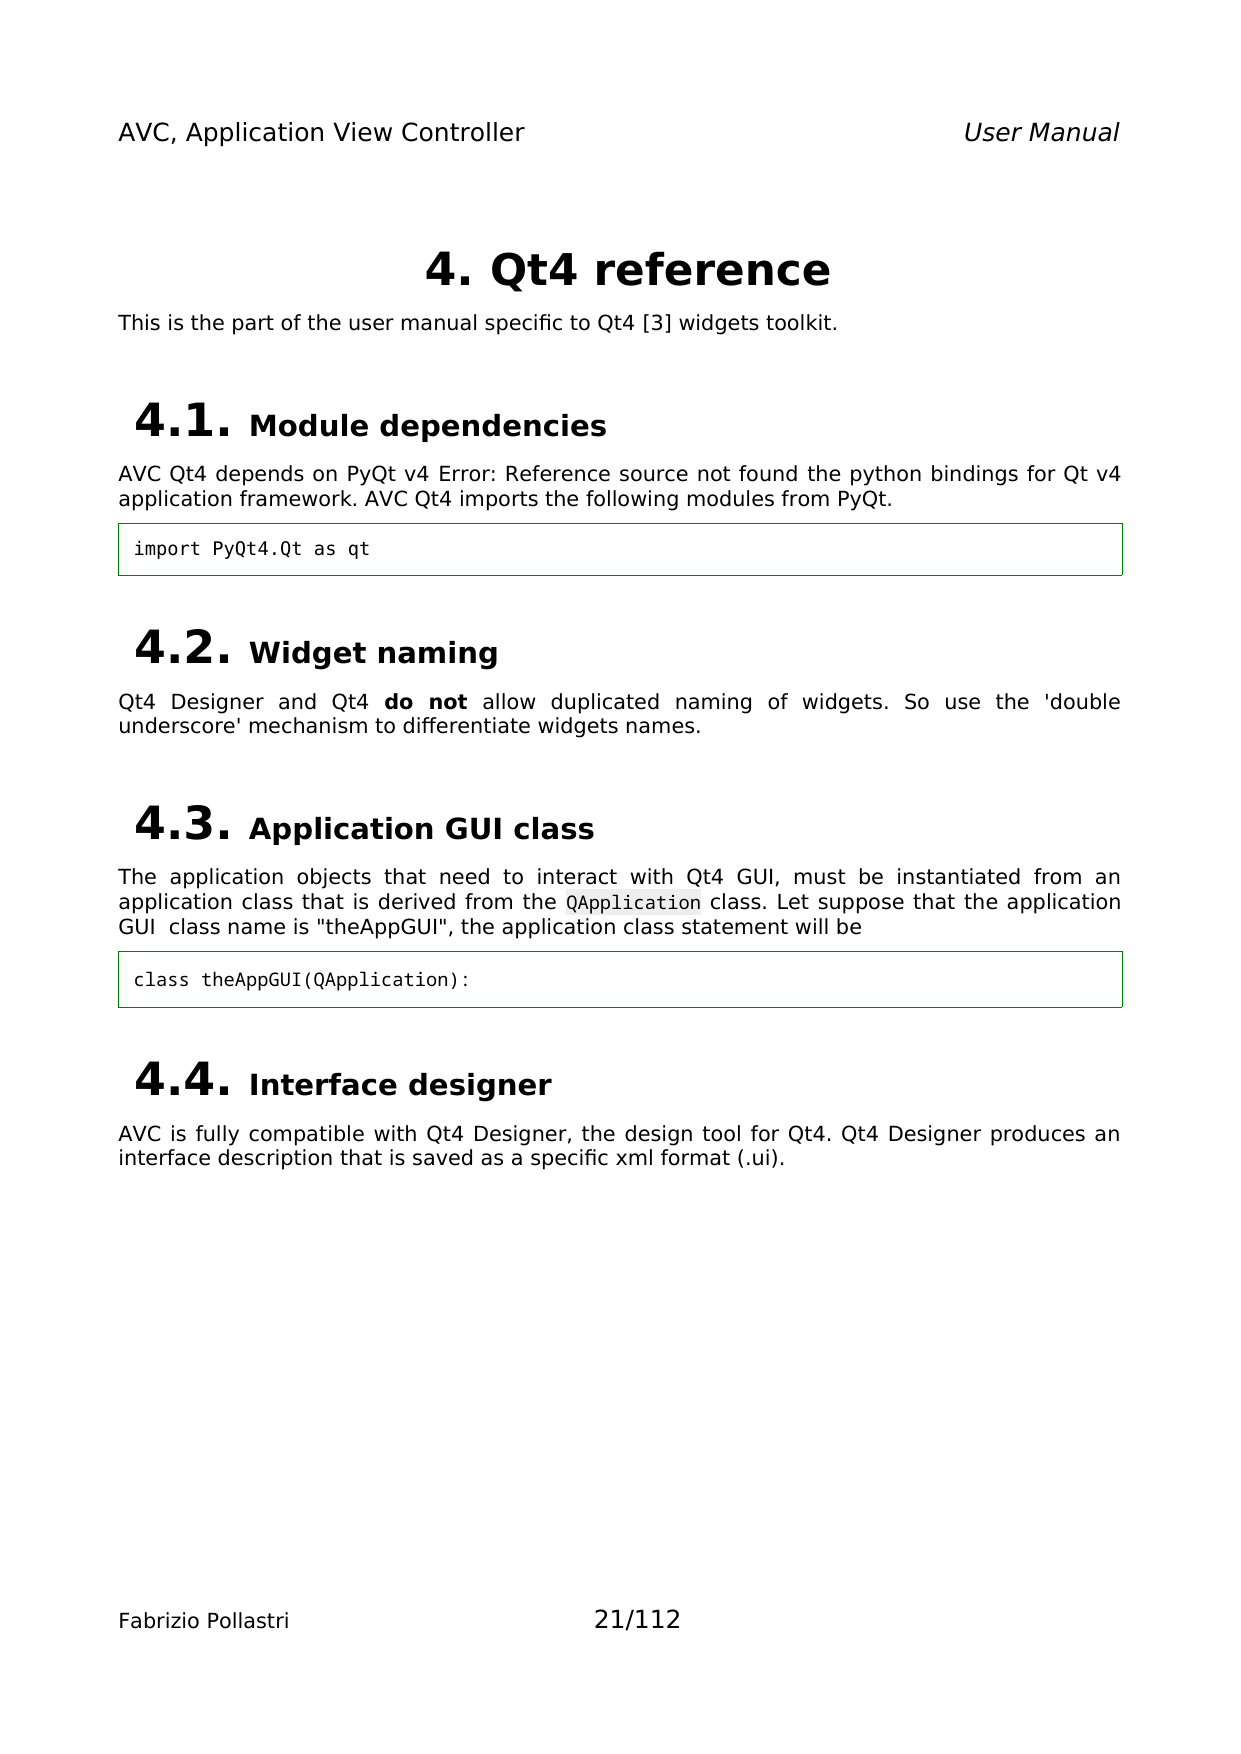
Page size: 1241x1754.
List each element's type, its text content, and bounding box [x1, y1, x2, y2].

text The application objects that need to interact with Qt4 GUI, must be instantiated from an application class that is derived from the QApplication class. Let suppose that the application GUI class name is "theAppGUI", the application class statement will be [118, 865, 1122, 939]
subtitle Qt4 reference [118, 242, 1122, 296]
text AVC is fully compatible with Qt4 Designer, the design tool for Qt4. Qt4 Designer produces an interface description that is saved as a specific xml format (.ui). [118, 1122, 1122, 1170]
subtitle Widget naming [118, 621, 1122, 675]
text Qt4 Designer and Qt4 do not allow duplicated naming of widgets. So use the 'double underscore' mechanism to differentiate widgets names. [118, 690, 1122, 738]
subtitle Application GUI class [118, 797, 1122, 850]
text class theAppGUI(QApplication): [119, 952, 1122, 1007]
text AVC Qt4 depends on PyQt v4 Error: Reference source not found the python bindings for Qt v4 application framework. AVC Qt4 imports the following modules from PyQt. [118, 462, 1122, 511]
subtitle Module dependencies [118, 394, 1122, 447]
text This is the part of the user manual specific to Qt4 [3] widgets toolkit. [118, 311, 1122, 336]
text import PyQt4.Qt as qt [119, 524, 1122, 575]
subtitle Interface designer [118, 1053, 1122, 1107]
